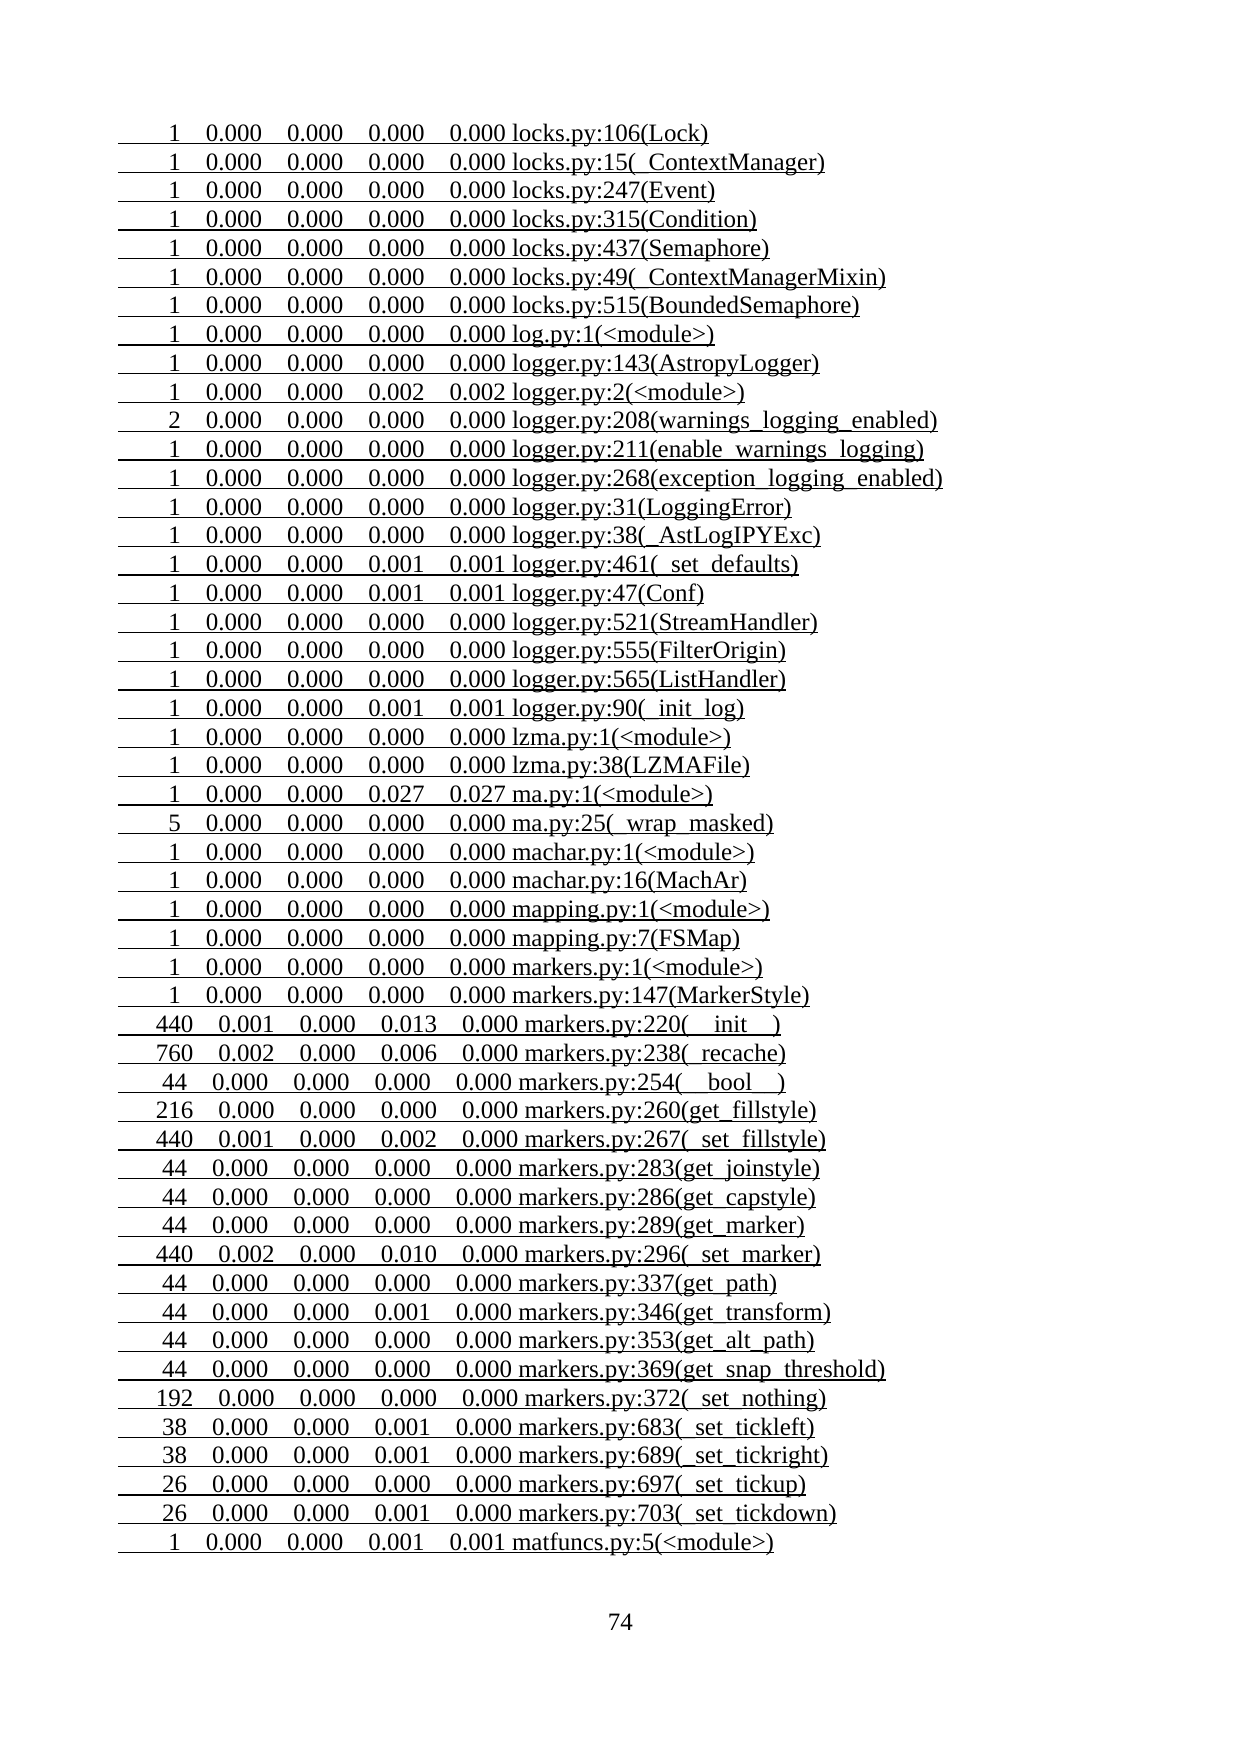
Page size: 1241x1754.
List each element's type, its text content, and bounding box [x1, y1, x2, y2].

text 1 0.000 0.000 0.000 0.000 locks.py:15(_ContextManager) [118, 147, 1122, 176]
text 44 0.000 0.000 0.001 0.000 markers.py:346(get_transform) [118, 1297, 1122, 1326]
text 1 0.000 0.000 0.000 0.000 locks.py:49(_ContextManagerMixin) [118, 262, 1122, 291]
text 1 0.000 0.000 0.001 0.001 logger.py:47(Conf) [118, 578, 1122, 607]
text 1 0.000 0.000 0.000 0.000 logger.py:211(enable_warnings_logging) [118, 434, 1122, 463]
text 192 0.000 0.000 0.000 0.000 markers.py:372(_set_nothing) [118, 1383, 1122, 1412]
text 1 0.000 0.000 0.000 0.000 logger.py:143(AstropyLogger) [118, 348, 1122, 377]
text 1 0.000 0.000 0.000 0.000 mapping.py:7(FSMap) [118, 923, 1122, 952]
text 44 0.000 0.000 0.000 0.000 markers.py:369(get_snap_threshold) [118, 1354, 1122, 1383]
text 1 0.000 0.000 0.000 0.000 logger.py:268(exception_logging_enabled) [118, 463, 1122, 492]
text 5 0.000 0.000 0.000 0.000 ma.py:25(_wrap_masked) [118, 808, 1122, 837]
text 1 0.000 0.000 0.000 0.000 logger.py:555(FilterOrigin) [118, 636, 1122, 664]
text 1 0.000 0.000 0.000 0.000 machar.py:1(<module>) [118, 837, 1122, 866]
text 1 0.000 0.000 0.000 0.000 logger.py:38(_AstLogIPYExc) [118, 521, 1122, 549]
text 1 0.000 0.000 0.000 0.000 lzma.py:1(<module>) [118, 722, 1122, 751]
text 1 0.000 0.000 0.000 0.000 logger.py:521(StreamHandler) [118, 607, 1122, 636]
text 26 0.000 0.000 0.001 0.000 markers.py:703(_set_tickdown) [118, 1498, 1122, 1527]
text 1 0.000 0.000 0.001 0.001 logger.py:461(_set_defaults) [118, 549, 1122, 578]
text 44 0.000 0.000 0.000 0.000 markers.py:254(__bool__) [118, 1067, 1122, 1096]
text 1 0.000 0.000 0.000 0.000 machar.py:16(MachAr) [118, 866, 1122, 894]
text 1 0.000 0.000 0.027 0.027 ma.py:1(<module>) [118, 779, 1122, 808]
text 1 0.000 0.000 0.000 0.000 log.py:1(<module>) [118, 319, 1122, 348]
text 1 0.000 0.000 0.000 0.000 markers.py:147(MarkerStyle) [118, 981, 1122, 1009]
text 1 0.000 0.000 0.001 0.001 matfuncs.py:5(<module>) [118, 1527, 1122, 1556]
text 1 0.000 0.000 0.000 0.000 locks.py:437(Semaphore) [118, 233, 1122, 262]
text 44 0.000 0.000 0.000 0.000 markers.py:283(get_joinstyle) [118, 1153, 1122, 1182]
text 44 0.000 0.000 0.000 0.000 markers.py:289(get_marker) [118, 1211, 1122, 1239]
text 44 0.000 0.000 0.000 0.000 markers.py:286(get_capstyle) [118, 1182, 1122, 1211]
text 440 0.001 0.000 0.013 0.000 markers.py:220(__init__) [118, 1009, 1122, 1038]
text 38 0.000 0.000 0.001 0.000 markers.py:689(_set_tickright) [118, 1441, 1122, 1469]
text 1 0.000 0.000 0.000 0.000 locks.py:106(Lock) [118, 118, 1122, 147]
text 760 0.002 0.000 0.006 0.000 markers.py:238(_recache) [118, 1038, 1122, 1067]
text 1 0.000 0.000 0.000 0.000 logger.py:565(ListHandler) [118, 664, 1122, 693]
text 1 0.000 0.000 0.000 0.000 markers.py:1(<module>) [118, 952, 1122, 981]
text 2 0.000 0.000 0.000 0.000 logger.py:208(warnings_logging_enabled) [118, 406, 1122, 434]
text 1 0.000 0.000 0.000 0.000 mapping.py:1(<module>) [118, 894, 1122, 923]
text 44 0.000 0.000 0.000 0.000 markers.py:337(get_path) [118, 1268, 1122, 1297]
text 440 0.001 0.000 0.002 0.000 markers.py:267(_set_fillstyle) [118, 1124, 1122, 1153]
text 1 0.000 0.000 0.000 0.000 locks.py:315(Condition) [118, 204, 1122, 233]
text 1 0.000 0.000 0.000 0.000 logger.py:31(LoggingError) [118, 492, 1122, 521]
text 1 0.000 0.000 0.000 0.000 locks.py:247(Event) [118, 176, 1122, 204]
text 38 0.000 0.000 0.001 0.000 markers.py:683(_set_tickleft) [118, 1412, 1122, 1441]
text 1 0.000 0.000 0.000 0.000 locks.py:515(BoundedSemaphore) [118, 291, 1122, 319]
text 216 0.000 0.000 0.000 0.000 markers.py:260(get_fillstyle) [118, 1096, 1122, 1124]
text 1 0.000 0.000 0.001 0.001 logger.py:90(_init_log) [118, 693, 1122, 722]
text 440 0.002 0.000 0.010 0.000 markers.py:296(_set_marker) [118, 1239, 1122, 1268]
text 1 0.000 0.000 0.002 0.002 logger.py:2(<module>) [118, 377, 1122, 406]
text 26 0.000 0.000 0.000 0.000 markers.py:697(_set_tickup) [118, 1469, 1122, 1498]
text 1 0.000 0.000 0.000 0.000 lzma.py:38(LZMAFile) [118, 751, 1122, 779]
text 44 0.000 0.000 0.000 0.000 markers.py:353(get_alt_path) [118, 1326, 1122, 1354]
